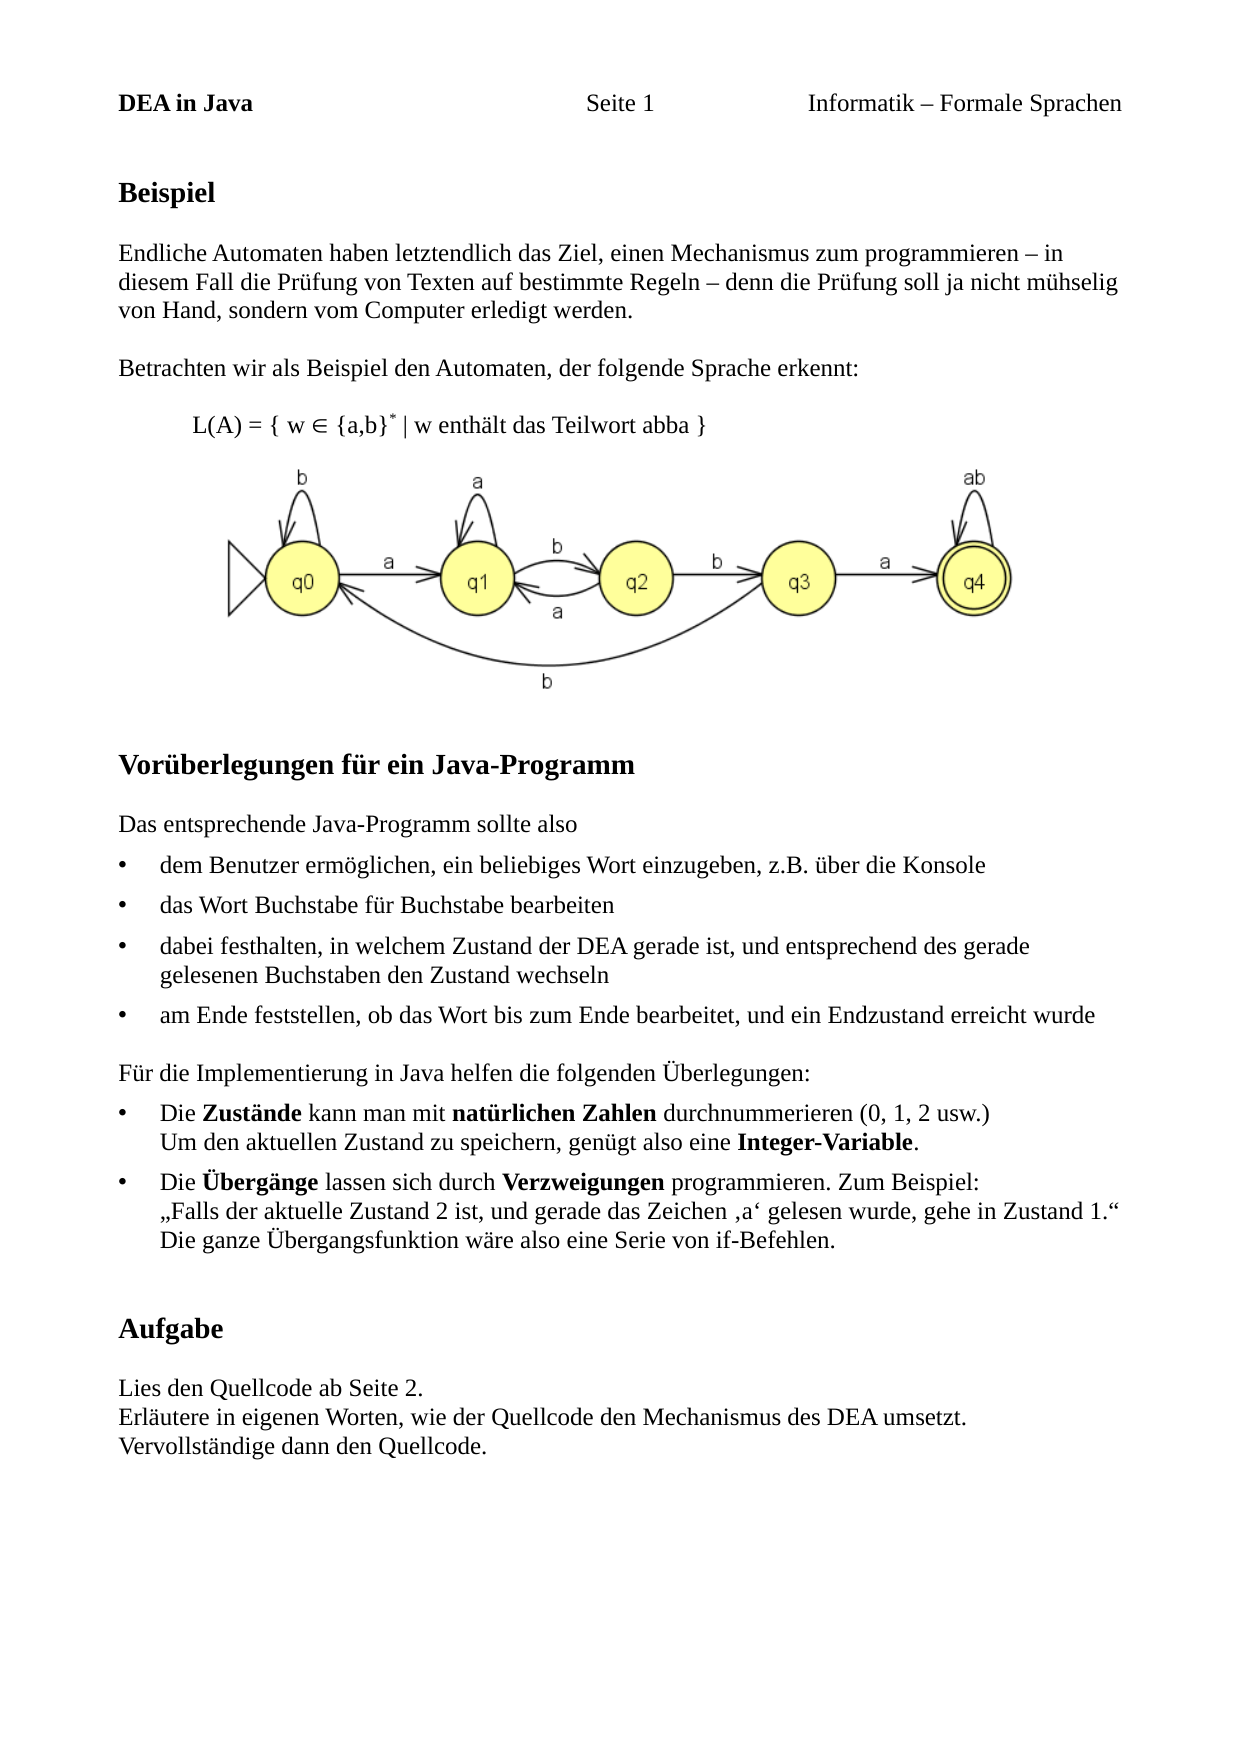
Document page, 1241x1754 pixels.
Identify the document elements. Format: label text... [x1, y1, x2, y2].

list dem Benutzer ermöglichen, ein beliebiges Wort einzugeben, z.B. über die Konsole [118, 850, 1122, 879]
text Lies den Quellcode ab Seite 2. [118, 1373, 1122, 1402]
text Aufgabe [118, 1311, 1122, 1345]
list dabei festhalten, in welchem Zustand der DEA gerade ist, und entsprechend des gerade gelesenen Buchstaben den Zustand wechseln [118, 931, 1122, 988]
list Die Zustände kann man mit natürlichen Zahlen durchnummerieren (0, 1, 2 usw.) Um den aktuellen Zustand zu speichern, genügt also eine Integer-Variable. [118, 1098, 1122, 1156]
text Betrachten wir als Beispiel den Automaten, der folgende Sprache erkennt: [118, 353, 1122, 382]
text Vervollständige dann den Quellcode. [118, 1431, 1122, 1460]
text L(A) = { w  {a,b}* | w enthält das Teilwort abba } [118, 410, 1122, 439]
text Das entsprechende Java-Programm sollte also [118, 809, 1122, 838]
list das Wort Buchstabe für Buchstabe bearbeiten [118, 890, 1122, 919]
text Endliche Automaten haben letztendlich das Ziel, einen Mechanismus zum programmieren – in diesem Fall die Prüfung von Texten auf bestimmte Regeln – denn die Prüfung soll ja nicht mühselig von Hand, sondern vom Computer erledigt werden. [118, 238, 1122, 324]
picture [227, 467, 1013, 690]
text Vorüberlegungen für ein Java-Programm [118, 747, 1122, 781]
text Für die Implementierung in Java helfen die folgenden Überlegungen: [118, 1058, 1122, 1086]
text Erläutere in eigenen Worten, wie der Quellcode den Mechanismus des DEA umsetzt. [118, 1402, 1122, 1431]
list am Ende feststellen, ob das Wort bis zum Ende bearbeitet, und ein Endzustand erreicht wurde [118, 1000, 1122, 1029]
list Die Übergänge lassen sich durch Verzweigungen programmieren. Zum Beispiel: „Falls der aktuelle Zustand 2 ist, und gerade das Zeichen ‚a‘ gelesen wurde, gehe in Zustand 1.“ Die ganze Übergangsfunktion wäre also eine Serie von if-Befehlen. [118, 1167, 1122, 1254]
text Beispiel [118, 176, 1122, 209]
